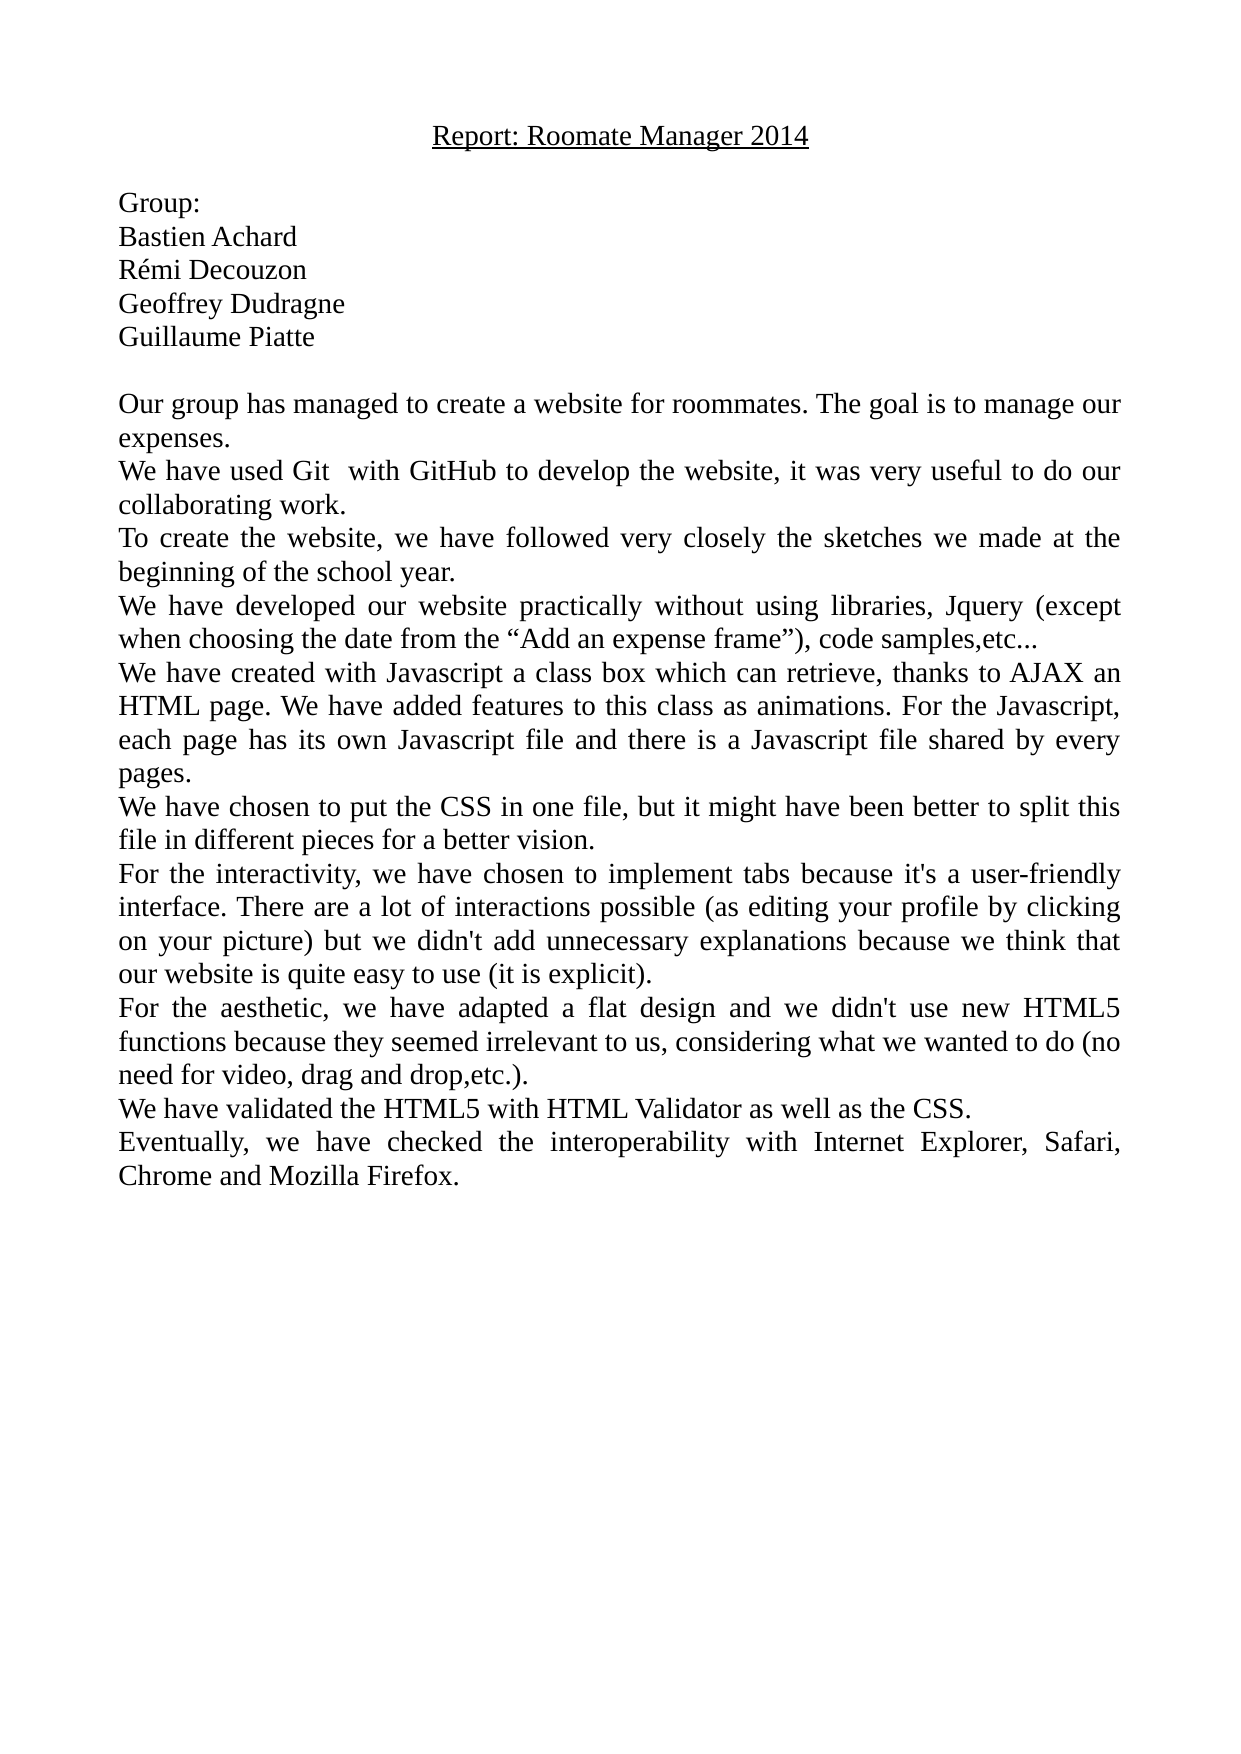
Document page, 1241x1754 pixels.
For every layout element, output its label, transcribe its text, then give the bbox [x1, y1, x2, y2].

text We have validated the HTML5 with HTML Validator as well as the CSS. [118, 1091, 1122, 1124]
text Eventually, we have checked the interoperability with Internet Explorer, Safari, Chrome and Mozilla Firefox. [118, 1124, 1122, 1191]
text We have used Git with GitHub to develop the website, it was very useful to do our collaborating work. [118, 453, 1122, 521]
text Our group has managed to create a website for roommates. The goal is to manage our expenses. [118, 386, 1122, 453]
text Rémi Decouzon [118, 252, 1122, 286]
text Bastien Achard [118, 219, 1122, 252]
text We have chosen to put the CSS in one file, but it might have been better to split this file in different pieces for a better vision. [118, 789, 1122, 856]
text Report: Roomate Manager 2014 [118, 118, 1122, 152]
text For the aesthetic, we have adapted a flat design and we didn't use new HTML5 functions because they seemed irrelevant to us, considering what we wanted to do (no need for video, drag and drop,etc.). [118, 990, 1122, 1091]
text We have created with Javascript a class box which can retrieve, thanks to AJAX an HTML page. We have added features to this class as animations. For the Javascript, each page has its own Javascript file and there is a Javascript file shared by every pages. [118, 655, 1122, 789]
text Group: [118, 185, 1122, 219]
text Geoffrey Dudragne [118, 286, 1122, 319]
text We have developed our website practically without using libraries, Jquery (except when choosing the date from the “Add an expense frame”), code samples,etc... [118, 588, 1122, 655]
text Guillaume Piatte [118, 319, 1122, 353]
text For the interactivity, we have chosen to implement tabs because it's a user-friendly interface. There are a lot of interactions possible (as editing your profile by clicking on your picture) but we didn't add unnecessary explanations because we think that our website is quite easy to use (it is explicit). [118, 856, 1122, 990]
text To create the website, we have followed very closely the sketches we made at the beginning of the school year. [118, 521, 1122, 588]
